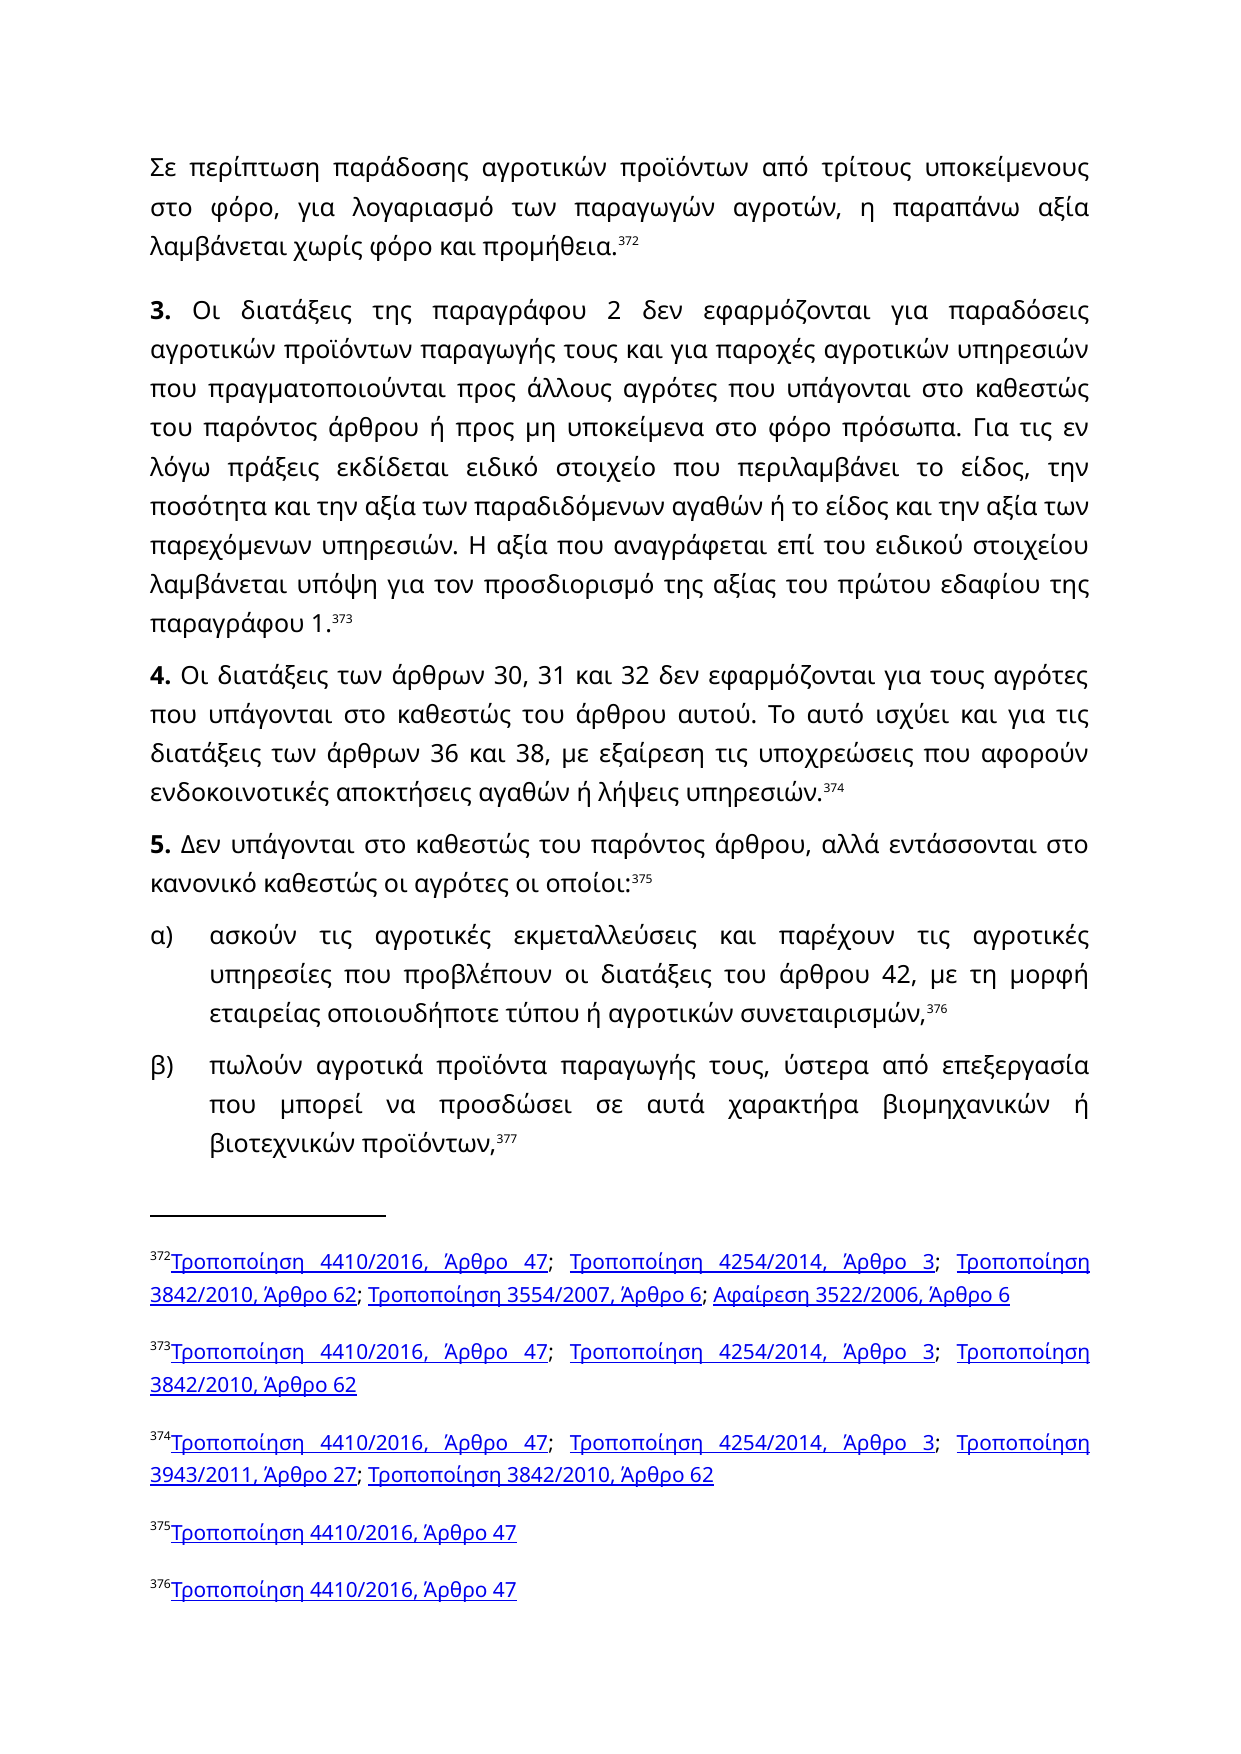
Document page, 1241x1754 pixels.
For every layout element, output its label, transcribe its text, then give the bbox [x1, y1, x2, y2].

text Τροποποίηση 4410/2016, Άρθρο 47 [150, 1576, 1090, 1604]
text 4. Οι διατάξεις των άρθρων 30, 31 και 32 δεν εφαρμόζονται για τους αγρότες που υπάγονται στο καθεστώς του άρθρου αυτού. Το αυτό ισχύει και για τις διατάξεις των άρθρων 36 και 38, με εξαίρεση τις υποχρεώσεις που αφορούν ενδοκοινοτικές αποκτήσεις αγαθών ή λήψεις υπηρεσιών. [150, 657, 1090, 809]
text Σε περίπτωση παράδοσης αγροτικών προϊόντων από τρίτους υποκείμενους στο φόρο, για λογαριασμό των παραγωγών αγροτών, η παραπάνω αξία λαμβάνεται χωρίς φόρο και προμήθεια. [150, 150, 1090, 262]
text 3. Οι διατάξεις της παραγράφου 2 δεν εφαρμόζονται για παραδόσεις αγροτικών προϊόντων παραγωγής τους και για παροχές αγροτικών υπηρεσιών που πραγματοποιούνται προς άλλους αγρότες που υπάγονται στο καθεστώς του παρόντος άρθρου ή προς μη υποκείμενα στο φόρο πρόσωπα. Για τις εν λόγω πράξεις εκδίδεται ειδικό στοιχείο που περιλαμβάνει το είδος, την ποσότητα και την αξία των παραδιδόμενων αγαθών ή το είδος και την αξία των παρεχόμενων υπηρεσιών. Η αξία που αναγράφεται επί του ειδικού στοιχείου λαμβάνεται υπόψη για τον προσδιορισμό της αξίας του πρώτου εδαφίου της παραγράφου 1. [150, 292, 1090, 640]
text Τροποποίηση 4410/2016, Άρθρο 47; Τροποποίηση 4254/2014, Άρθρο 3; Τροποποίηση 3842/2010, Άρθρο 62; Τροποποίηση 3554/2007, Άρθρο 6; Αφαίρεση 3522/2006, Άρθρο 6 [150, 1247, 1090, 1308]
text Τροποποίηση 4410/2016, Άρθρο 47; Τροποποίηση 4254/2014, Άρθρο 3; Τροποποίηση 3943/2011, Άρθρο 27; Τροποποίηση 3842/2010, Άρθρο 62 [150, 1428, 1090, 1489]
text Τροποποίηση 4410/2016, Άρθρο 47 [150, 1518, 1090, 1546]
list α) ασκούν τις αγροτικές εκμεταλλεύσεις και παρέχουν τις αγροτικές υπηρεσίες που προβλέπουν οι διατάξεις του άρθρου 42, με τη μορφή εταιρείας οποιουδήποτε τύπου ή αγροτικών συνεταιρισμών, [150, 917, 1090, 1030]
text 5. Δεν υπάγονται στο καθεστώς του παρόντος άρθρου, αλλά εντάσσονται στο κανονικό καθεστώς οι αγρότες οι οποίοι: [150, 827, 1090, 900]
list β) πωλούν αγροτικά προϊόντα παραγωγής τους, ύστερα από επεξεργασία που μπορεί να προσδώσει σε αυτά χαρακτήρα βιομηχανικών ή βιοτεχνικών προϊόντων, [150, 1047, 1090, 1160]
text Τροποποίηση 4410/2016, Άρθρο 47; Τροποποίηση 4254/2014, Άρθρο 3; Τροποποίηση 3842/2010, Άρθρο 62 [150, 1337, 1090, 1398]
